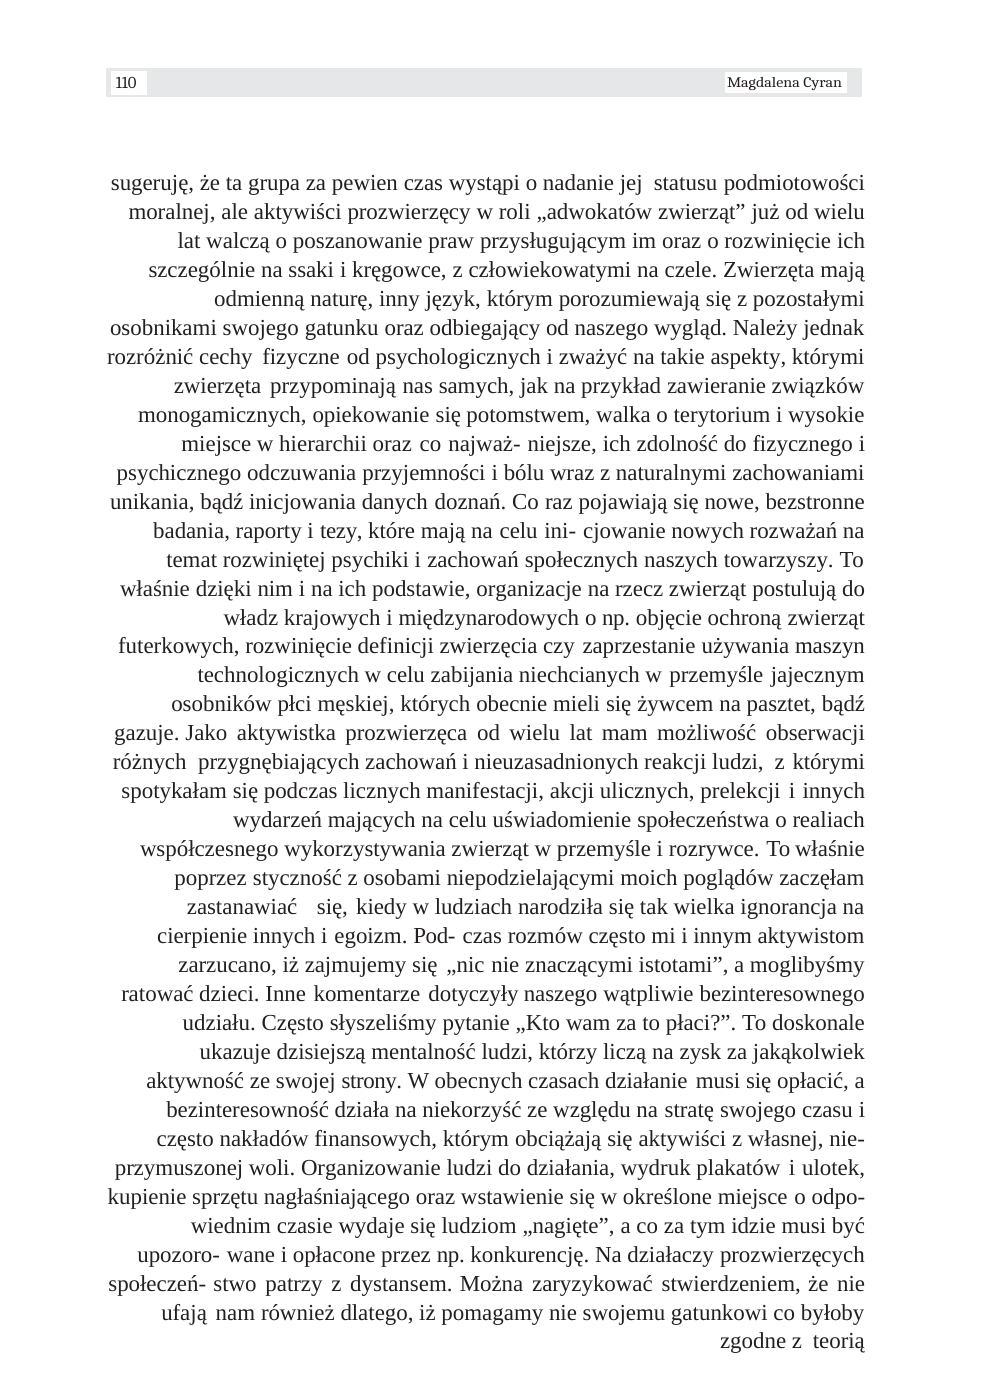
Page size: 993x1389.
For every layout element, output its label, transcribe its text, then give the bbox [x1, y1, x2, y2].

text sugeruję, że ta grupa za pewien czas wystąpi o nadanie jej statusu podmiotowości moralnej, ale aktywiści prozwierzęcy w roli „adwokatów zwierząt” już od wielu lat walczą o poszanowanie praw przysługującym im oraz o rozwinięcie ich szczególnie na ssaki i kręgowce, z człowiekowatymi na czele. Zwierzęta mają odmienną naturę, inny język, którym porozumiewają się z pozostałymi osobnikami swojego gatunku oraz odbiegający od naszego wygląd. Należy jednak rozróżnić cechy fizyczne od psychologicznych i zważyć na takie aspekty, którymi zwierzęta przypominają nas samych, jak na przykład zawieranie związków monogamicznych, opiekowanie się potomstwem, walka o terytorium i wysokie miejsce w hierarchii oraz co najważ- niejsze, ich zdolność do fizycznego i psychicznego odczuwania przyjemności i bólu wraz z naturalnymi zachowaniami unikania, bądź inicjowania danych doznań. Co raz pojawiają się nowe, bezstronne badania, raporty i tezy, które mają na celu ini- cjowanie nowych rozważań na temat rozwiniętej psychiki i zachowań społecznych naszych towarzyszy. To właśnie dzięki nim i na ich podstawie, organizacje na rzecz zwierząt postulują do władz krajowych i międzynarodowych o np. objęcie ochroną zwierząt futerkowych, rozwinięcie definicji zwierzęcia czy zaprzestanie używania maszyn technologicznych w celu zabijania niechcianych w przemyśle jajecznym osobników płci męskiej, których obecnie mieli się żywcem na pasztet, bądź gazuje. Jako aktywistka prozwierzęca od wielu lat mam możliwość obserwacji różnych przygnębiających zachowań i nieuzasadnionych reakcji ludzi, z którymi spotykałam się podczas licznych manifestacji, akcji ulicznych, prelekcji i innych wydarzeń mających na celu uświadomienie społeczeństwa o realiach współczesnego wykorzystywania zwierząt w przemyśle i rozrywce. To właśnie poprzez styczność z osobami niepodzielającymi moich poglądów zaczęłam zastanawiać się, kiedy w ludziach narodziła się tak wielka ignorancja na cierpienie innych i egoizm. Pod- czas rozmów często mi i innym aktywistom zarzucano, iż zajmujemy się „nic nie znaczącymi istotami”, a moglibyśmy ratować dzieci. Inne komentarze dotyczyły naszego wątpliwie bezinteresownego udziału. Często słyszeliśmy pytanie „Kto wam za to płaci?”. To doskonale ukazuje dzisiejszą mentalność ludzi, którzy liczą na zysk za jakąkolwiek aktywność ze swojej strony. W obecnych czasach działanie musi się opłacić, a bezinteresowność działa na niekorzyść ze względu na stratę swojego czasu i często nakładów finansowych, którym obciążają się aktywiści z własnej, nie- przymuszonej woli. Organizowanie ludzi do działania, wydruk plakatów i ulotek, kupienie sprzętu nagłaśniającego oraz wstawienie się w określone miejsce o odpo- wiednim czasie wydaje się ludziom „nagięte”, a co za tym idzie musi być upozoro- wane i opłacone przez np. konkurencję. Na działaczy prozwierzęcych społeczeń- stwo patrzy z dystansem. Można zaryzykować stwierdzeniem, że nie ufają nam również dlatego, iż pomagamy nie swojemu gatunkowi co byłoby zgodne z teorią [106, 169, 865, 1354]
